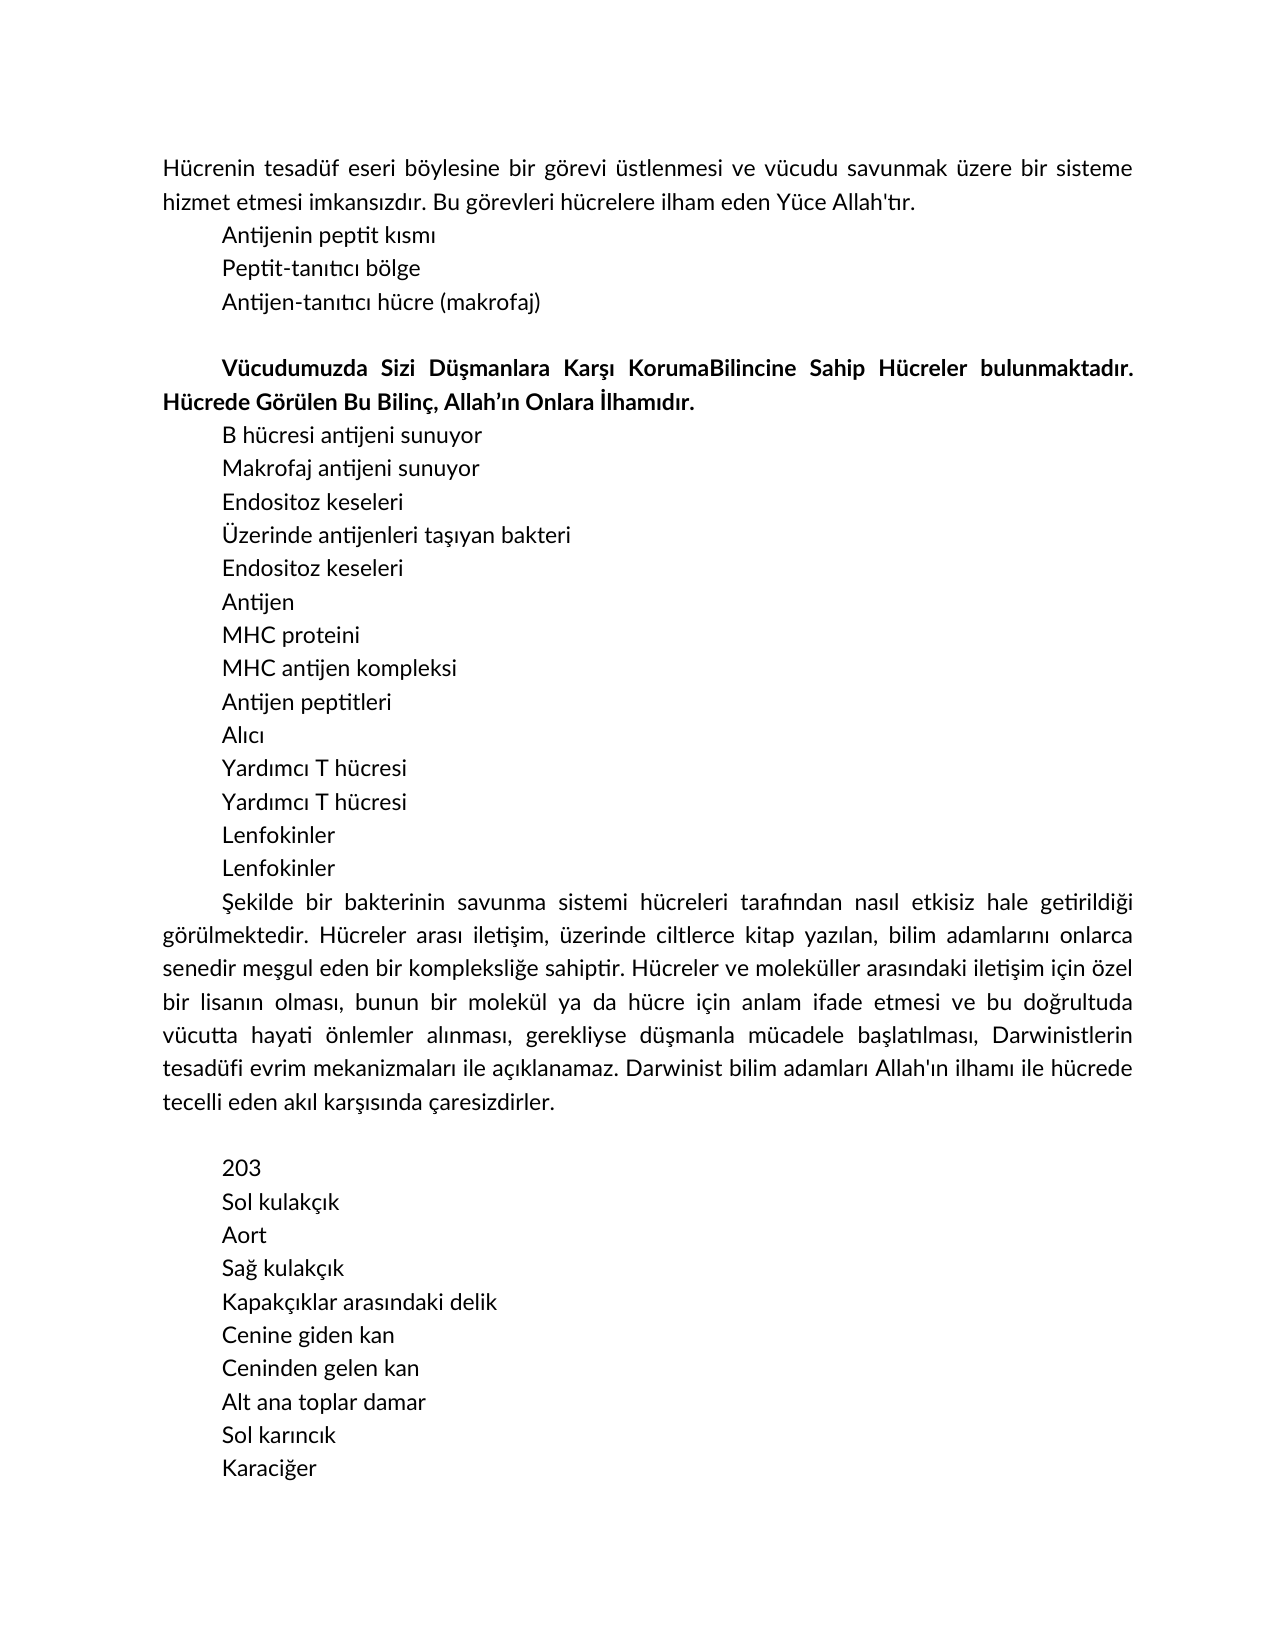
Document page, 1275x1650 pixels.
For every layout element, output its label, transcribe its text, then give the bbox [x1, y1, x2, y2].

text Cenine giden kan [162, 1317, 1134, 1350]
text Yardımcı T hücresi [162, 783, 1134, 817]
text Endositoz keseleri [162, 550, 1134, 583]
text Sağ kulakçık [162, 1250, 1134, 1283]
text Üzerinde antijenleri taşıyan bakteri [162, 517, 1134, 550]
text Antijen [162, 583, 1134, 617]
text Makrofaj antijeni sunuyor [162, 450, 1134, 483]
text Kapakçıklar arasındaki delik [162, 1283, 1134, 1317]
text Sol kulakçık [162, 1183, 1134, 1217]
text Hücrenin tesadüf eseri böylesine bir görevi üstlenmesi ve vücudu savunmak üzere bir sisteme hizmet etmesi imkansızdır. Bu görevleri hücrelere ilham eden Yüce Allah'tır. [162, 150, 1134, 217]
text Aort [162, 1217, 1134, 1250]
text MHC proteini [162, 617, 1134, 650]
text Ceninden gelen kan [162, 1350, 1134, 1383]
text Antijen peptitleri [162, 683, 1134, 717]
text Yardımcı T hücresi [162, 750, 1134, 783]
text Lenfokinler [162, 850, 1134, 883]
text Şekilde bir bakterinin savunma sistemi hücreleri tarafından nasıl etkisiz hale getirildiği görülmektedir. Hücreler arası iletişim, üzerinde ciltlerce kitap yazılan, bilim adamlarını onlarca senedir meşgul eden bir kompleksliğe sahiptir. Hücreler ve moleküller arasındaki iletişim için özel bir lisanın olması, bunun bir molekül ya da hücre için anlam ifade etmesi ve bu doğrultuda vücutta hayati önlemler alınması, gerekliyse düşmanla mücadele başlatılması, Darwinistlerin tesadüfi evrim mekanizmaları ile açıklanamaz. Darwinist bilim adamları Allah'ın ilhamı ile hücrede tecelli eden akıl karşısında çaresizdirler. [162, 883, 1134, 1117]
text B hücresi antijeni sunuyor [162, 417, 1134, 450]
text 203 [162, 1150, 1134, 1183]
text MHC antijen kompleksi [162, 650, 1134, 683]
text Alıcı [162, 717, 1134, 750]
text Antijenin peptit kısmı [162, 217, 1134, 250]
text Vücudumuzda Sizi Düşmanlara Karşı KorumaBilincine Sahip Hücreler bulunmaktadır. Hücrede Görülen Bu Bilinç, Allah’ın Onlara İlhamıdır. [162, 350, 1134, 417]
text Karaciğer [162, 1450, 1134, 1483]
text Antijen-tanıtıcı hücre (makrofaj) [162, 283, 1134, 317]
text Endositoz keseleri [162, 483, 1134, 517]
text Sol karıncık [162, 1417, 1134, 1450]
text Peptit-tanıtıcı bölge [162, 250, 1134, 283]
text Lenfokinler [162, 817, 1134, 850]
text Alt ana toplar damar [162, 1383, 1134, 1417]
